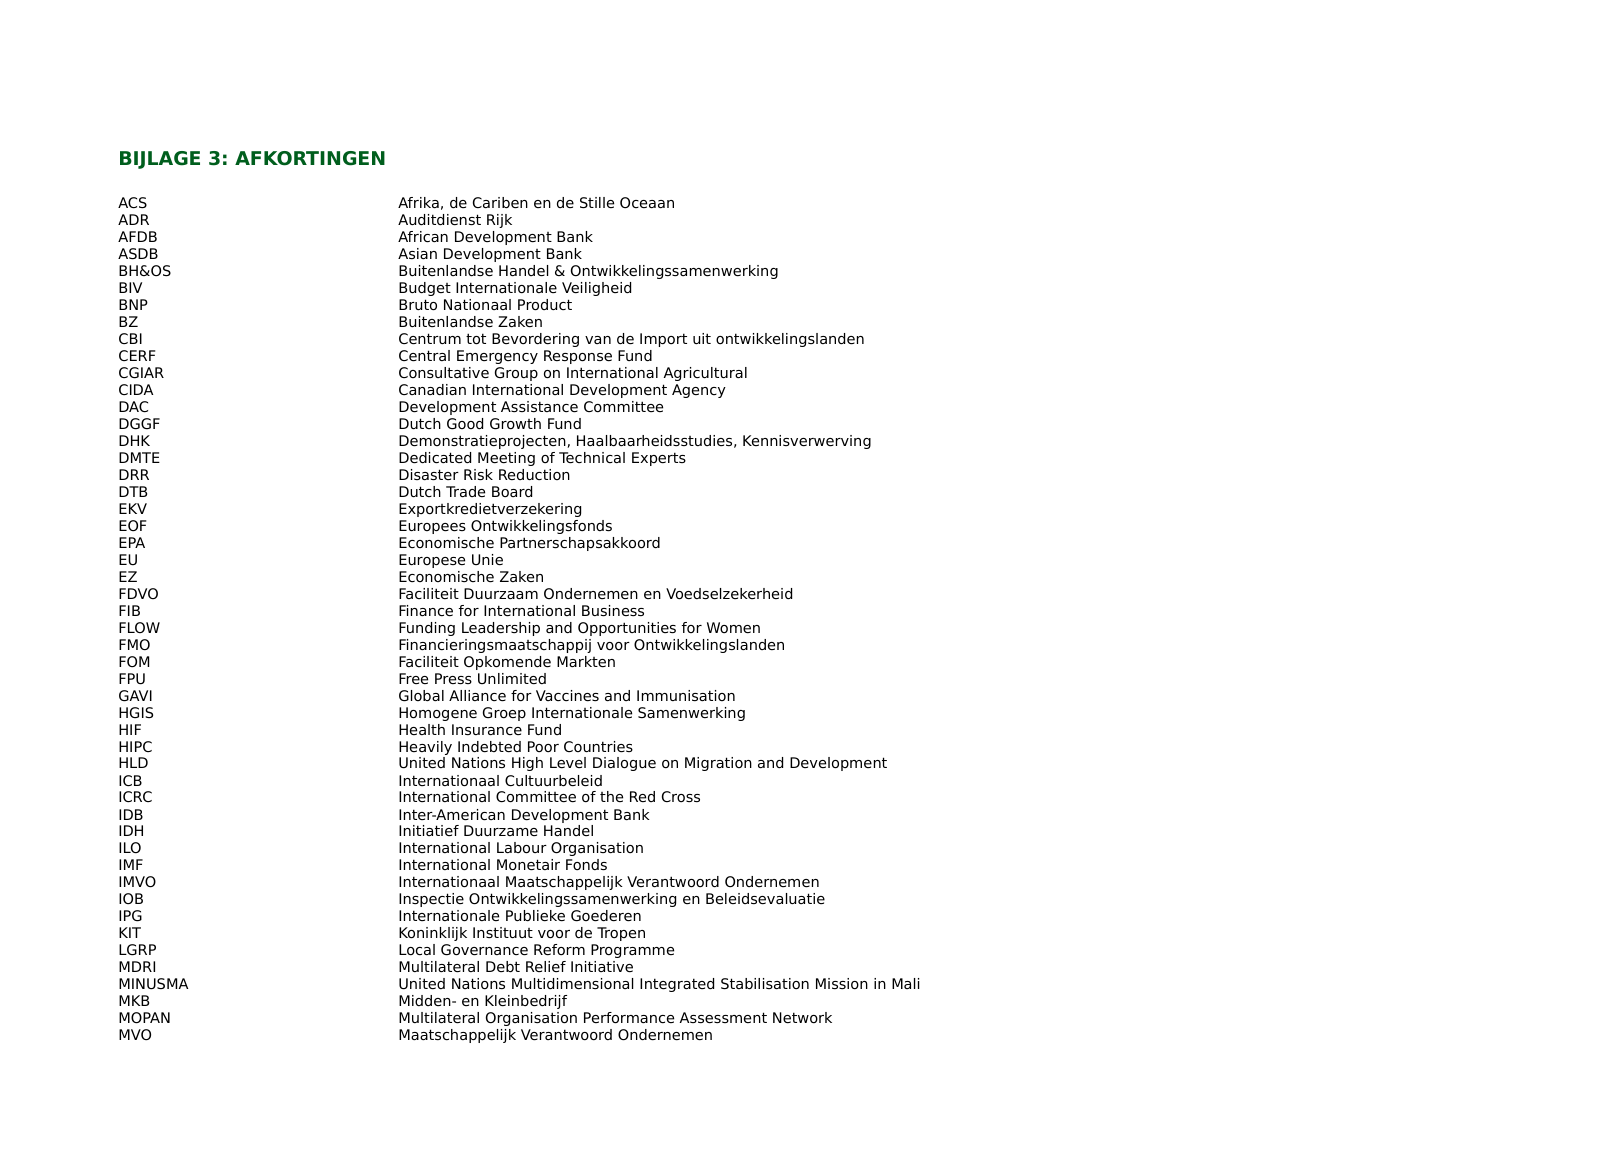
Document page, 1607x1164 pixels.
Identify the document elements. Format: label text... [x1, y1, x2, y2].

table_cell MOPAN [118, 1010, 392, 1027]
table_cell IMF [118, 857, 392, 874]
table_cell United Nations Multidimensional Integrated Stabilisation Mission in Mali [392, 976, 1488, 993]
table_cell KIT [118, 925, 392, 942]
table_cell Europees Ontwikkelingsfonds [392, 518, 1488, 535]
table_cell Exportkredietverzekering [392, 501, 1488, 518]
table_cell Consultative Group on International Agricultural [392, 365, 1488, 382]
table_cell Funding Leadership and Opportunities for Women [392, 620, 1488, 637]
table_cell BH&OS [118, 263, 392, 280]
table_cell Demonstratieprojecten, Haalbaarheidsstudies, Kennisverwerving [392, 433, 1488, 450]
table_cell EZ [118, 569, 392, 586]
table_cell Homogene Groep Internationale Samenwerking [392, 705, 1488, 721]
table_cell CBI [118, 331, 392, 348]
table_cell ICRC [118, 789, 392, 806]
table_cell African Development Bank [392, 229, 1488, 246]
table_cell Buitenlandse Zaken [392, 314, 1488, 331]
table_cell Economische Partnerschapsakkoord [392, 535, 1488, 552]
table_cell ILO [118, 840, 392, 857]
table_cell Faciliteit Opkomende Markten [392, 654, 1488, 671]
table_cell Local Governance Reform Programme [392, 942, 1488, 959]
table_cell Initiatief Duurzame Handel [392, 823, 1488, 840]
table_cell EPA [118, 535, 392, 552]
table_cell Faciliteit Duurzaam Ondernemen en Voedselzekerheid [392, 586, 1488, 603]
table_cell ASDB [118, 246, 392, 263]
table_cell Midden- en Kleinbedrijf [392, 993, 1488, 1010]
table_cell FMO [118, 637, 392, 653]
table_cell IMVO [118, 874, 392, 891]
table_cell Bruto Nationaal Product [392, 297, 1488, 314]
table_cell EOF [118, 518, 392, 535]
table_cell IDH [118, 823, 392, 840]
table_cell IDB [118, 806, 392, 823]
table_cell Dutch Good Growth Fund [392, 416, 1488, 433]
table_cell EU [118, 552, 392, 569]
table_cell LGRP [118, 942, 392, 959]
table_cell Asian Development Bank [392, 246, 1488, 263]
table_cell MINUSMA [118, 976, 392, 993]
table_cell Buitenlandse Handel & Ontwikkelingssamenwerking [392, 263, 1488, 280]
table_cell CERF [118, 348, 392, 365]
table_cell Internationaal Cultuurbeleid [392, 773, 1488, 789]
table_cell Central Emergency Response Fund [392, 348, 1488, 365]
table_cell International Labour Organisation [392, 840, 1488, 857]
table_header ACS [118, 195, 392, 212]
table_cell International Monetair Fonds [392, 857, 1488, 874]
table_cell BNP [118, 297, 392, 314]
table_cell BZ [118, 314, 392, 331]
table_cell Auditdienst Rijk [392, 212, 1488, 229]
table_cell IPG [118, 908, 392, 925]
table_cell BIV [118, 280, 392, 297]
table_cell FDVO [118, 586, 392, 603]
table_cell IOB [118, 891, 392, 908]
table_cell DTB [118, 484, 392, 501]
table_cell Canadian International Development Agency [392, 382, 1488, 399]
table_cell Dedicated Meeting of Technical Experts [392, 450, 1488, 467]
table_cell Koninklijk Instituut voor de Tropen [392, 925, 1488, 942]
table_cell United Nations High Level Dialogue on Migration and Development [392, 755, 1488, 772]
table_header Afrika, de Cariben en de Stille Oceaan [392, 195, 1488, 212]
table_cell Multilateral Debt Relief Initiative [392, 959, 1488, 976]
table_cell CGIAR [118, 365, 392, 382]
table_cell DAC [118, 399, 392, 416]
table_cell FLOW [118, 620, 392, 637]
table_cell DRR [118, 467, 392, 484]
subtitle BIJLAGE 3: AFKORTINGEN [118, 148, 1488, 170]
table_cell AFDB [118, 229, 392, 246]
table_cell Heavily Indebted Poor Countries [392, 739, 1488, 755]
table_cell FOM [118, 654, 392, 671]
table_cell Global Alliance for Vaccines and Immunisation [392, 688, 1488, 704]
table_cell MKB [118, 993, 392, 1010]
table_cell Development Assistance Committee [392, 399, 1488, 416]
table_cell Inspectie Ontwikkelingssamenwerking en Beleidsevaluatie [392, 891, 1488, 908]
table_cell Economische Zaken [392, 569, 1488, 586]
table_cell Dutch Trade Board [392, 484, 1488, 501]
table_cell International Committee of the Red Cross [392, 789, 1488, 806]
table_cell CIDA [118, 382, 392, 399]
table_cell Internationale Publieke Goederen [392, 908, 1488, 925]
table_cell ICB [118, 773, 392, 789]
table_cell HGIS [118, 705, 392, 721]
table_cell Internationaal Maatschappelijk Verantwoord Ondernemen [392, 874, 1488, 891]
table_cell Multilateral Organisation Performance Assessment Network [392, 1010, 1488, 1027]
table_cell FIB [118, 603, 392, 619]
table_cell FPU [118, 671, 392, 687]
table_cell MDRI [118, 959, 392, 976]
table_cell DMTE [118, 450, 392, 467]
table_cell GAVI [118, 688, 392, 704]
table_cell Financieringsmaatschappij voor Ontwikkelingslanden [392, 637, 1488, 653]
table_cell HIPC [118, 739, 392, 755]
table_cell Inter-American Development Bank [392, 806, 1488, 823]
table_cell Maatschappelijk Verantwoord Ondernemen [392, 1027, 1488, 1044]
table_cell DHK [118, 433, 392, 450]
table_cell HLD [118, 755, 392, 772]
table_cell Budget Internationale Veiligheid [392, 280, 1488, 297]
table_cell Finance for International Business [392, 603, 1488, 619]
table_cell DGGF [118, 416, 392, 433]
table_cell MVO [118, 1027, 392, 1044]
table_cell Centrum tot Bevordering van de Import uit ontwikkelingslanden [392, 331, 1488, 348]
table_cell Free Press Unlimited [392, 671, 1488, 687]
table_cell Health Insurance Fund [392, 721, 1488, 738]
table_cell ADR [118, 212, 392, 229]
table_cell Europese Unie [392, 552, 1488, 569]
table_cell EKV [118, 501, 392, 518]
table_cell Disaster Risk Reduction [392, 467, 1488, 484]
table_cell HIF [118, 721, 392, 738]
